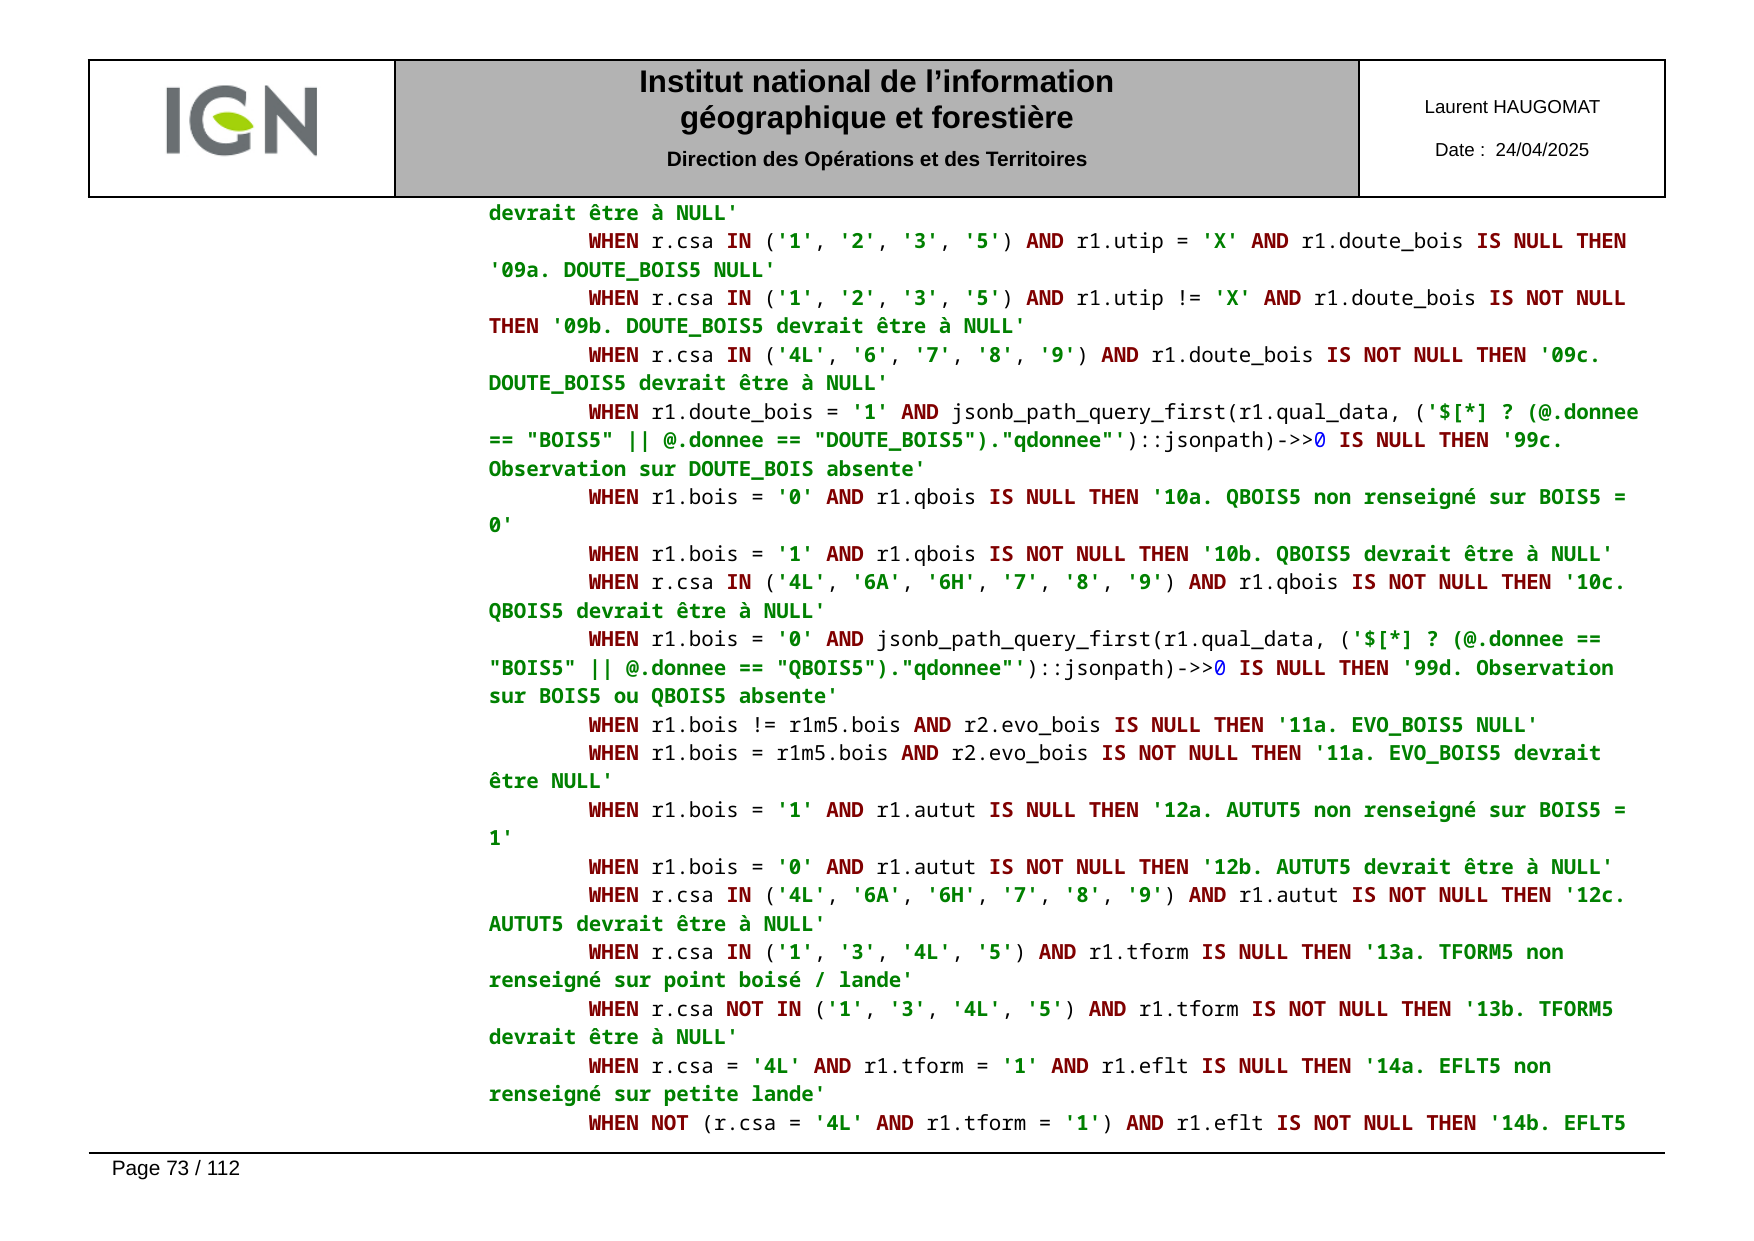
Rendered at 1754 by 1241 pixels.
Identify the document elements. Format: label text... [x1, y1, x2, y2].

table_cell devrait être à NULL' WHEN r.csa IN ('1', '2', '3', '5') AND r1.utip = 'X' AND r1.doute_bois IS NULL THEN '09a. DOUTE_BOIS5 NULL' WHEN r.csa IN ('1', '2', '3', '5') AND r1.utip != 'X' AND r1.doute_bois IS NOT NULL THEN '09b. DOUTE_BOIS5 devrait être à NULL' WHEN r.csa IN ('4L', '6', '7', '8', '9') AND r1.doute_bois IS NOT NULL THEN '09c. DOUTE_BOIS5 devrait être à NULL' WHEN r1.doute_bois = '1' AND jsonb_path_query_first(r1.qual_data, ('$[*] ? (@.donnee == "BOIS5" || @.donnee == "DOUTE_BOIS5")."qdonnee"')::jsonpath)->>0 IS NULL THEN '99c. Observation sur DOUTE_BOIS absente' WHEN r1.bois = '0' AND r1.qbois IS NULL THEN '10a. QBOIS5 non renseigné sur BOIS5 = 0' WHEN r1.bois = '1' AND r1.qbois IS NOT NULL THEN '10b. QBOIS5 devrait être à NULL' WHEN r.csa IN ('4L', '6A', '6H', '7', '8', '9') AND r1.qbois IS NOT NULL THEN '10c. QBOIS5 devrait être à NULL' WHEN r1.bois = '0' AND jsonb_path_query_first(r1.qual_data, ('$[*] ? (@.donnee == "BOIS5" || @.donnee == "QBOIS5")."qdonnee"')::jsonpath)->>0 IS NULL THEN '99d. Observation sur BOIS5 ou QBOIS5 absente' WHEN r1.bois != r1m5.bois AND r2.evo_bois IS NULL THEN '11a. EVO_BOIS5 NULL' WHEN r1.bois = r1m5.bois AND r2.evo_bois IS NOT NULL THEN '11a. EVO_BOIS5 devrait être NULL' WHEN r1.bois = '1' AND r1.autut IS NULL THEN '12a. AUTUT5 non renseigné sur BOIS5 = 1' WHEN r1.bois = '0' AND r1.autut IS NOT NULL THEN '12b. AUTUT5 devrait être à NULL' WHEN r.csa IN ('4L', '6A', '6H', '7', '8', '9') AND r1.autut IS NOT NULL THEN '12c. AUTUT5 devrait être à NULL' WHEN r.csa IN ('1', '3', '4L', '5') AND r1.tform IS NULL THEN '13a. TFORM5 non renseigné sur point boisé / lande' WHEN r.csa NOT IN ('1', '3', '4L', '5') AND r1.tform IS NOT NULL THEN '13b. TFORM5 devrait être à NULL' WHEN r.csa = '4L' AND r1.tform = '1' AND r1.eflt IS NULL THEN '14a. EFLT5 non renseigné sur petite lande' WHEN NOT (r.csa = '4L' AND r1.tform = '1') AND r1.eflt IS NOT NULL THEN '14b. EFLT5 [483, 198, 1665, 1142]
picture [141, 62, 343, 180]
table_cell [89, 198, 483, 1142]
